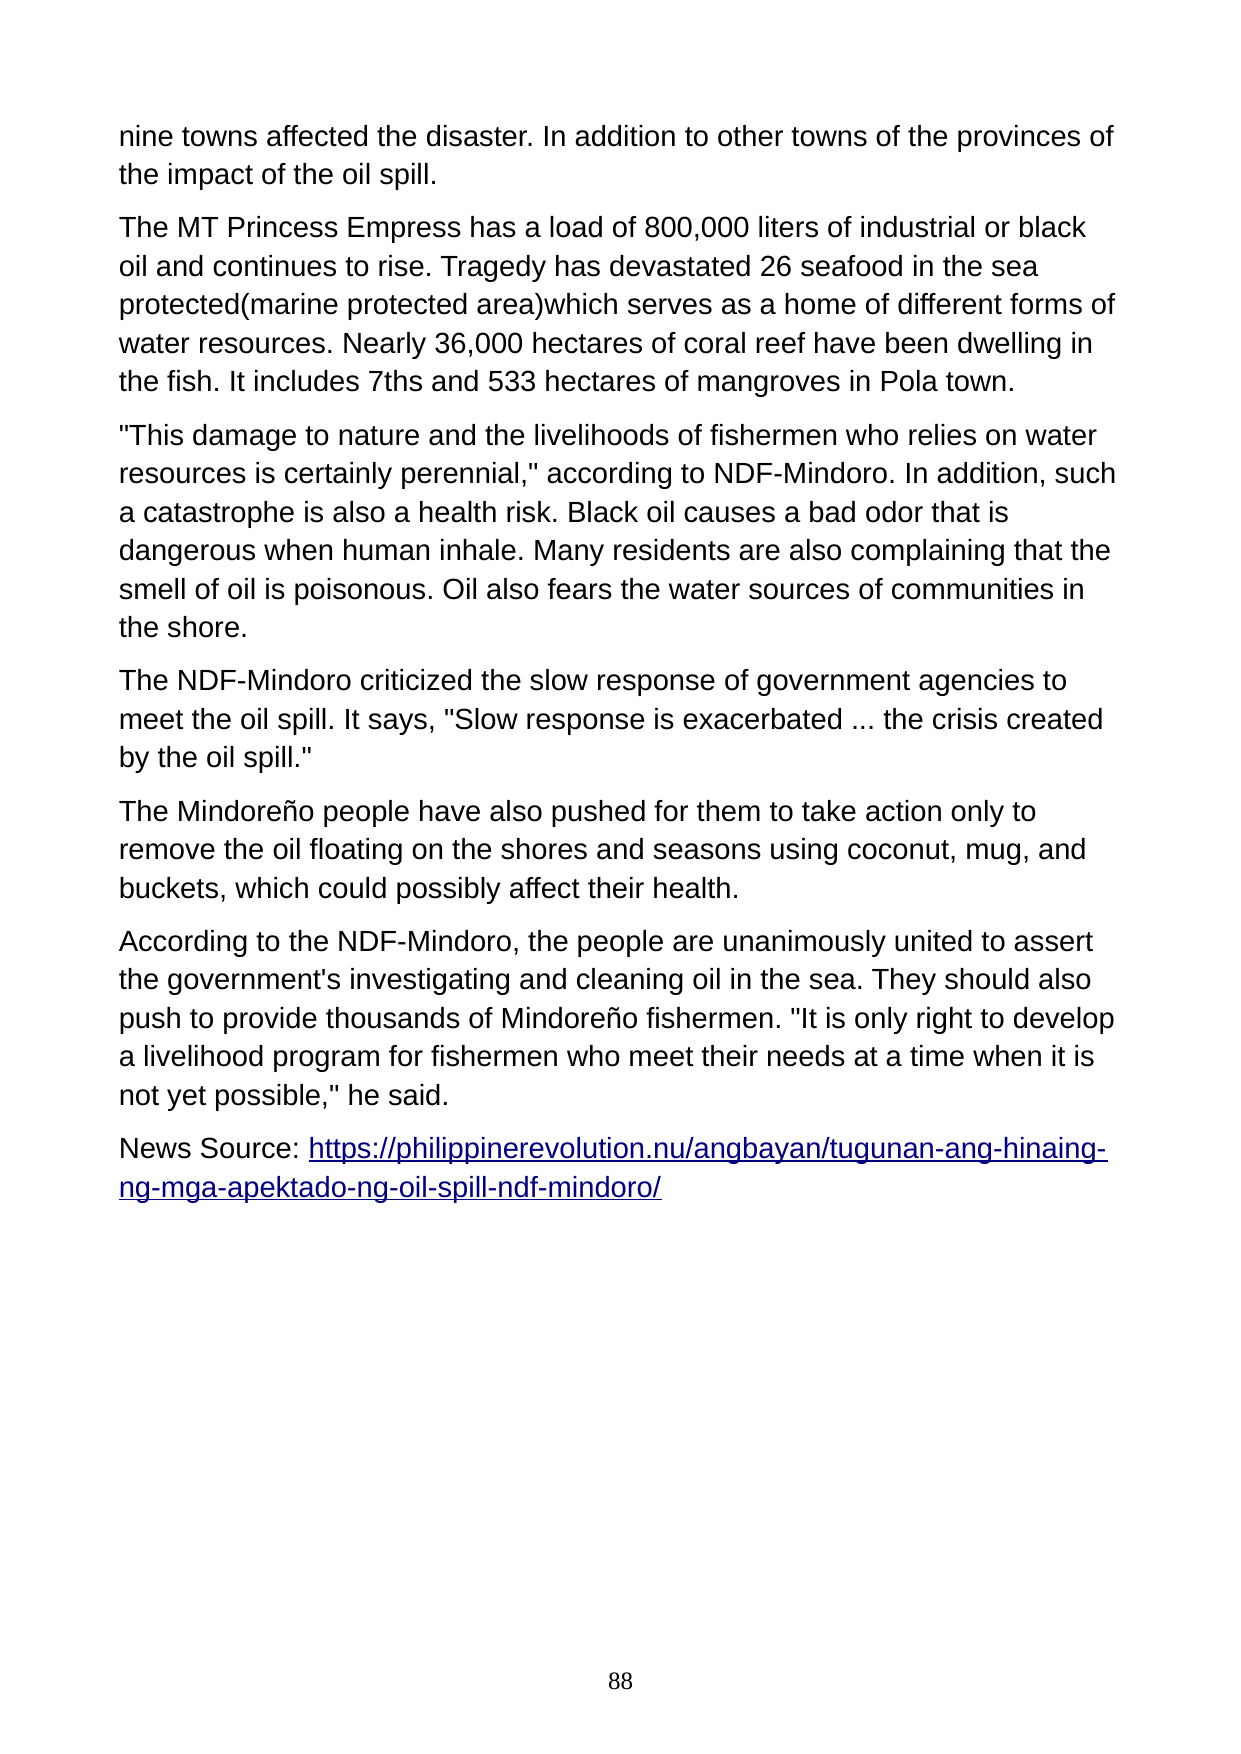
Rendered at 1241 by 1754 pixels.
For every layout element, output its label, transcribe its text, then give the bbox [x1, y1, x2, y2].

text The Mindoreño people have also pushed for them to take action only to remove the oil floating on the shores and seasons using coconut, mug, and buckets, which could possibly affect their health. [118, 793, 1122, 904]
text According to the NDF-Mindoro, the people are unanimously united to assert the government's investigating and cleaning oil in the sea. They should also push to provide thousands of Mindoreño fishermen. "It is only right to develop a livelihood program for fishermen who meet their needs at a time when it is not yet possible," he said. [118, 924, 1122, 1111]
text nine towns affected the disaster. In addition to other towns of the provinces of the impact of the oil spill. [118, 118, 1122, 191]
text News Source: https://philippinerevolution.nu/angbayan/tugunan-ang-hinaing-ng-mga-apektado-ng-oil-spill-ndf-mindoro/ [118, 1131, 1122, 1203]
text The MT Princess Empress has a load of 800,000 liters of industrial or black oil and continues to rise. Tragedy has devastated 26 seafood in the sea protected(marine protected area)which serves as a home of different forms of water resources. Nearly 36,000 hectares of coral reef have been dwelling in the fish. It includes 7ths and 533 hectares of mangroves in Pola town. [118, 210, 1122, 398]
text "This damage to nature and the livelihoods of fishermen who relies on water resources is certainly perennial," according to NDF-Mindoro. In addition, such a catastrophe is also a health risk. Black oil causes a bad odor that is dangerous when human inhale. Many residents are also complaining that the smell of oil is poisonous. Oil also fears the water sources of communities in the shore. [118, 417, 1122, 644]
text The NDF-Mindoro criticized the slow response of government agencies to meet the oil spill. It says, "Slow response is exacerbated ... the crisis created by the oil spill." [118, 663, 1122, 774]
